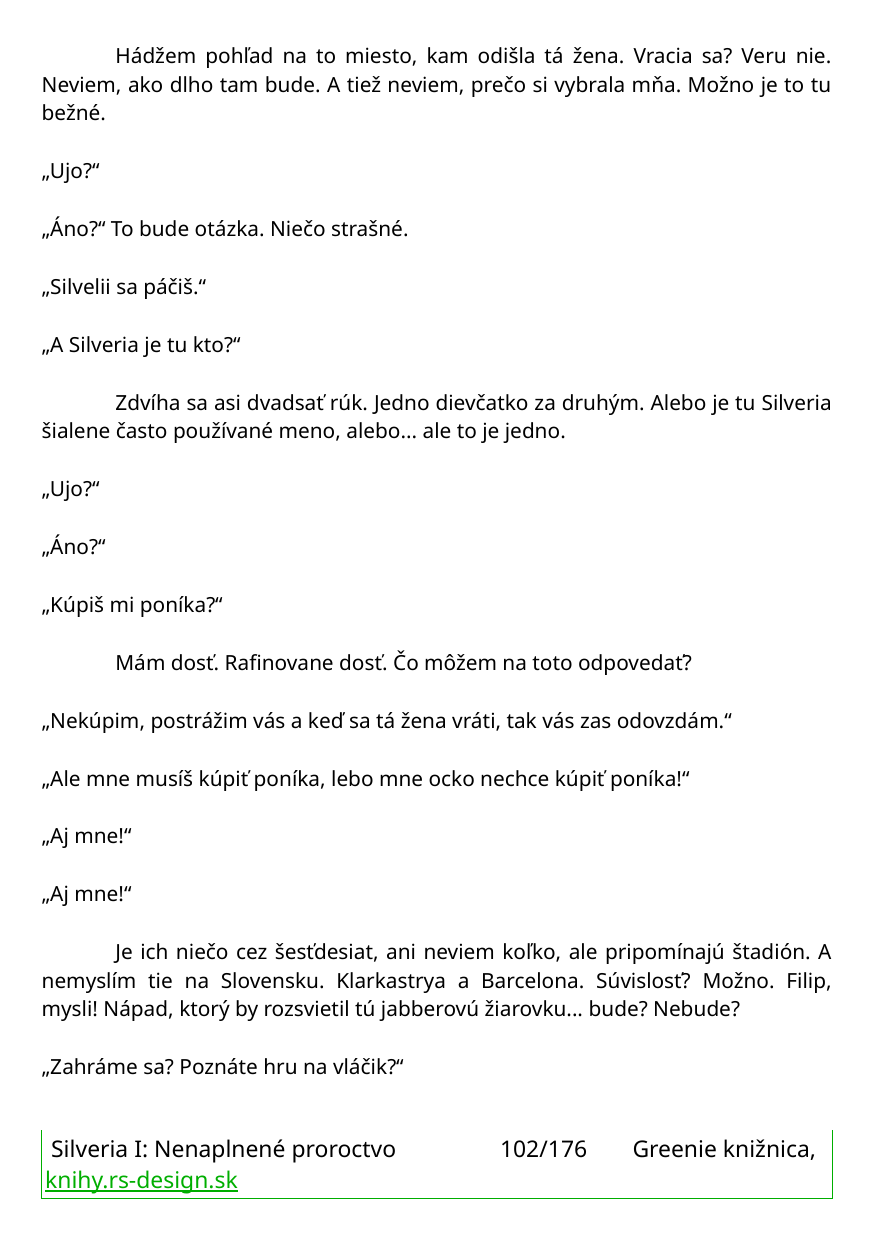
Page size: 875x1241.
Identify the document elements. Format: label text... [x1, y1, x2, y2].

text „Áno?“ To bude otázka. Niečo strašné. [41, 214, 833, 242]
text Je ich niečo cez šesťdesiat, ani neviem koľko, ale pripomínajú štadión. A nemyslím tie na Slovensku. Klarkastrya a Barcelona. Súvislosť? Možno. Filip, mysli! Nápad, ktorý by rozsvietil tú jabberovú žiarovku... bude? Nebude? [41, 937, 833, 1023]
text „Zahráme sa? Poznáte hru na vláčik?“ [41, 1052, 833, 1081]
text „Áno?“ [41, 532, 833, 561]
text „Aj mne!“ [41, 822, 833, 850]
text „A Silveria je tu kto?“ [41, 330, 833, 358]
text „Ujo?“ [41, 156, 833, 184]
text Zdvíha sa asi dvadsať rúk. Jedno dievčatko za druhým. Alebo je tu Silveria šialene často používané meno, alebo... ale to je jedno. [41, 388, 833, 445]
text Hádžem pohľad na to miesto, kam odišla tá žena. Vracia sa? Veru nie. Neviem, ako dlho tam bude. A tiež neviem, prečo si vybrala mňa. Možno je to tu bežné. [41, 41, 833, 127]
text „Aj mne!“ [41, 879, 833, 908]
text „Ale mne musíš kúpiť poníka, lebo mne ocko nechce kúpiť poníka!“ [41, 764, 833, 792]
text „Kúpiš mi poníka?“ [41, 590, 833, 618]
text „Nekúpim, postrážim vás a keď sa tá žena vráti, tak vás zas odovzdám.“ [41, 706, 833, 734]
text „Silvelii sa páčiš.“ [41, 272, 833, 300]
text „Ujo?“ [41, 474, 833, 503]
text Mám dosť. Rafinovane dosť. Čo môžem na toto odpovedať? [41, 648, 833, 676]
